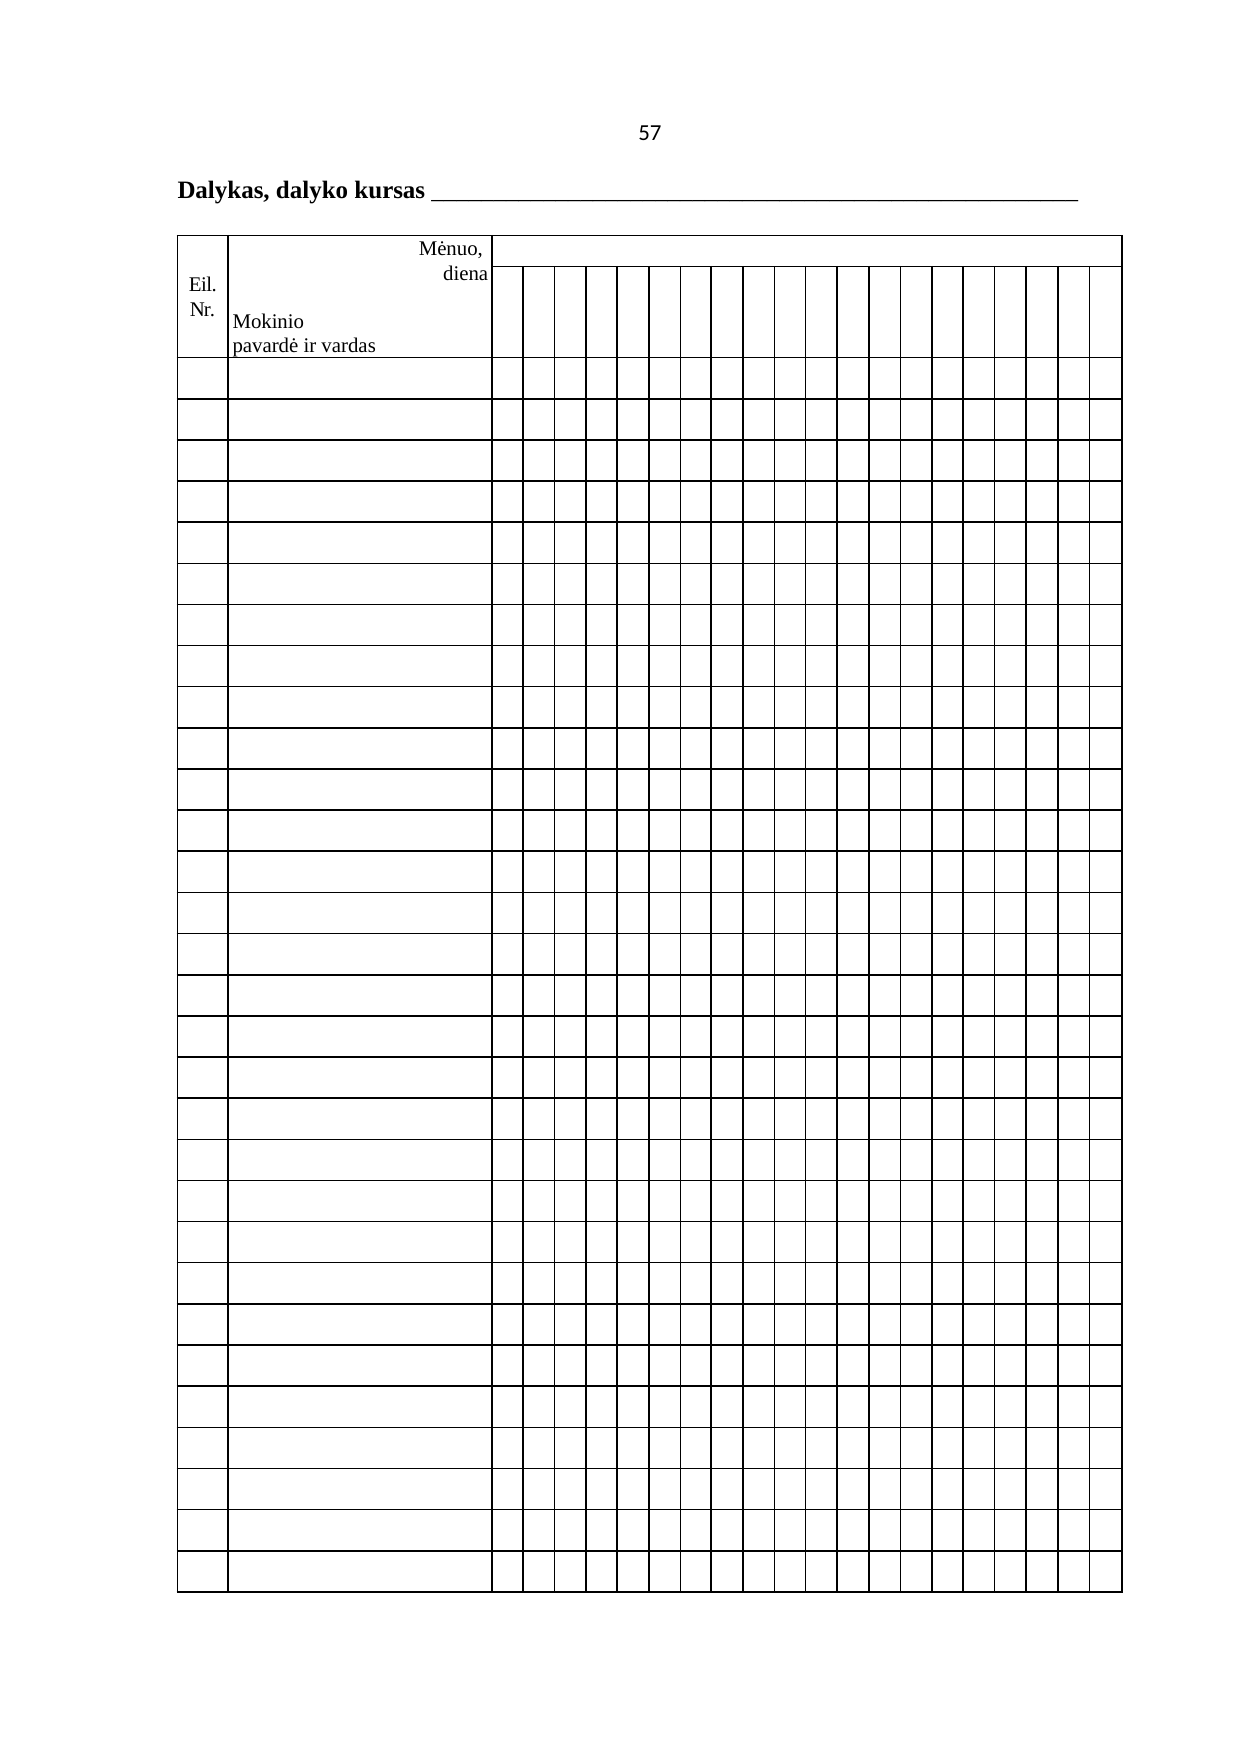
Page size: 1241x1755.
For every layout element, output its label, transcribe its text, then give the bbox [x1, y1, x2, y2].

table_cell [995, 441, 999, 480]
table_cell [775, 1552, 779, 1591]
table_cell [650, 267, 680, 357]
table_cell [864, 1017, 868, 1056]
table_cell [801, 770, 805, 809]
table_cell [1090, 687, 1094, 727]
table_cell [550, 852, 554, 892]
table_cell [1085, 934, 1089, 974]
table_cell [864, 1552, 868, 1591]
table_cell [770, 400, 774, 439]
table_cell [995, 1305, 999, 1344]
table_cell [1085, 646, 1089, 686]
table_cell [644, 1387, 648, 1426]
table_cell [801, 1058, 805, 1097]
table_cell [990, 482, 994, 521]
table_cell [1085, 1346, 1089, 1385]
table_cell [995, 564, 999, 603]
table_cell [801, 811, 805, 850]
table_cell [524, 267, 554, 357]
table_cell [550, 523, 554, 562]
table_cell [555, 1510, 559, 1550]
table_cell [801, 1305, 805, 1344]
table_cell [555, 1181, 559, 1221]
table_cell [864, 482, 868, 521]
table_cell [644, 852, 648, 892]
table_cell [770, 441, 774, 480]
table_cell [770, 729, 774, 768]
table_cell [990, 441, 994, 480]
table_cell [864, 687, 868, 727]
table_cell [1090, 267, 1121, 357]
table_cell [801, 1222, 805, 1262]
table_cell [1090, 1346, 1094, 1385]
table_cell [1090, 1428, 1094, 1468]
table_cell [770, 1305, 774, 1344]
table_cell [1085, 523, 1089, 562]
table_cell [775, 1099, 779, 1138]
table_cell [1090, 1140, 1094, 1179]
table_cell [990, 523, 994, 562]
table_cell [644, 564, 648, 603]
table_cell [555, 646, 559, 686]
table_cell [555, 852, 559, 892]
table_cell [995, 1058, 999, 1097]
table_cell [618, 267, 648, 357]
table_cell [775, 1017, 779, 1056]
table_cell [550, 1387, 554, 1426]
table_cell [676, 934, 680, 974]
table_cell [990, 893, 994, 933]
table_cell [550, 1346, 554, 1385]
table_cell [801, 646, 805, 686]
table_cell [550, 1552, 554, 1591]
table_cell [555, 1387, 559, 1426]
table_cell [676, 564, 680, 603]
table_cell [896, 1017, 900, 1056]
table_cell [1090, 1222, 1094, 1262]
table_cell [801, 1552, 805, 1591]
table_cell [995, 1222, 999, 1262]
table_cell [1090, 1552, 1094, 1591]
table_cell [644, 1469, 648, 1509]
table_cell [1090, 1099, 1094, 1138]
table_cell [801, 1181, 805, 1221]
table_cell [550, 729, 554, 768]
table_cell [933, 267, 962, 357]
table_cell [644, 1222, 648, 1262]
table_cell [995, 1181, 999, 1221]
table_cell [770, 1428, 774, 1468]
table_cell [1085, 605, 1089, 645]
table_cell [801, 1387, 805, 1426]
table_cell [990, 400, 994, 439]
table_cell [995, 1552, 999, 1591]
table_cell [644, 811, 648, 850]
table_cell [1085, 1552, 1089, 1591]
table_cell [676, 1099, 680, 1138]
table_cell [676, 1552, 680, 1591]
table_cell [864, 770, 868, 809]
table_cell [990, 1017, 994, 1056]
table_cell [896, 1510, 900, 1550]
table_cell [990, 1222, 994, 1262]
table_cell [1085, 729, 1089, 768]
table_cell [896, 770, 900, 809]
table_cell [676, 1017, 680, 1056]
table_cell [801, 564, 805, 603]
table_cell [1085, 770, 1089, 809]
table_cell [555, 934, 559, 974]
table_cell [775, 605, 779, 645]
table_cell [1090, 934, 1094, 974]
table_cell [775, 811, 779, 850]
table_cell [864, 1428, 868, 1468]
table_cell [995, 893, 999, 933]
table_header Eil. Nr. [178, 236, 227, 357]
table_cell [1059, 267, 1089, 357]
table_cell [770, 1017, 774, 1056]
table_cell [990, 564, 994, 603]
table_cell [990, 976, 994, 1015]
table_cell [995, 1346, 999, 1385]
table_cell [995, 1510, 999, 1550]
table_cell [896, 1387, 900, 1426]
table_cell [990, 934, 994, 974]
table_cell [1085, 564, 1089, 603]
table_cell [995, 770, 999, 809]
table_cell [681, 267, 710, 357]
table_cell [676, 852, 680, 892]
table_cell [550, 1017, 554, 1056]
table_cell [550, 687, 554, 727]
table_cell [775, 687, 779, 727]
table_cell [555, 400, 559, 439]
table_cell [550, 1469, 554, 1509]
table_cell [1085, 1263, 1089, 1303]
table_cell [555, 1469, 559, 1509]
table_cell [1090, 852, 1094, 892]
table_cell [1085, 1428, 1089, 1468]
table_cell [896, 1346, 900, 1385]
table_cell [644, 1552, 648, 1591]
table_cell [896, 1181, 900, 1221]
table_cell [995, 729, 999, 768]
table_cell [1090, 1510, 1094, 1550]
table_cell [555, 564, 559, 603]
table_cell [644, 1346, 648, 1385]
table_cell [1090, 1305, 1094, 1344]
table_cell [1090, 1263, 1094, 1303]
table_cell [550, 1222, 554, 1262]
table_cell [775, 893, 779, 933]
table_cell [644, 770, 648, 809]
table_cell [870, 267, 900, 357]
table_cell [770, 1222, 774, 1262]
table_cell [864, 893, 868, 933]
table_cell [864, 1510, 868, 1550]
table_cell [550, 646, 554, 686]
table_cell [1085, 1017, 1089, 1056]
table_cell [801, 893, 805, 933]
table_cell [801, 1140, 805, 1179]
table_cell [770, 646, 774, 686]
table_cell [775, 729, 779, 768]
table_cell [864, 1058, 868, 1097]
table_cell [1090, 523, 1094, 562]
table_cell [1085, 400, 1089, 439]
table_cell [555, 267, 585, 357]
table_cell [1085, 1305, 1089, 1344]
table_cell [770, 687, 774, 727]
table_cell [770, 1058, 774, 1097]
table_cell [644, 934, 648, 974]
table_cell [550, 1305, 554, 1344]
table_cell [1090, 646, 1094, 686]
table_cell [644, 1428, 648, 1468]
table_cell [744, 267, 774, 357]
table_cell [801, 1346, 805, 1385]
table_cell [1085, 1510, 1089, 1550]
table_cell [775, 441, 779, 480]
table_cell [896, 1222, 900, 1262]
text Dalykas, dalyko kursas [177, 175, 1122, 204]
table_cell [644, 646, 648, 686]
table_cell [864, 1181, 868, 1221]
table_cell [801, 1469, 805, 1509]
table_cell [864, 564, 868, 603]
table_cell [644, 1181, 648, 1221]
table_cell [676, 687, 680, 727]
table_cell [770, 770, 774, 809]
table_cell [555, 1263, 559, 1303]
table_cell [990, 1387, 994, 1426]
table_cell [896, 1058, 900, 1097]
table_cell [644, 358, 648, 398]
table_cell [990, 646, 994, 686]
table_cell [990, 1099, 994, 1138]
table_cell [676, 646, 680, 686]
table_cell [550, 1181, 554, 1221]
table_cell [555, 605, 559, 645]
table_cell [676, 811, 680, 850]
table_cell [801, 482, 805, 521]
table_cell [770, 1552, 774, 1591]
table_cell [775, 1510, 779, 1550]
table_cell [896, 441, 900, 480]
table_cell [864, 523, 868, 562]
table_cell [550, 400, 554, 439]
table_cell [676, 482, 680, 521]
table_cell [896, 482, 900, 521]
table_cell [896, 934, 900, 974]
table_cell [644, 1263, 648, 1303]
table_cell [896, 976, 900, 1015]
table_cell [990, 1510, 994, 1550]
table_cell [775, 400, 779, 439]
table_cell [644, 605, 648, 645]
table_cell [801, 1510, 805, 1550]
table_cell [896, 523, 900, 562]
table_cell [864, 441, 868, 480]
table_cell [995, 646, 999, 686]
table_cell [990, 1058, 994, 1097]
table_cell [644, 1305, 648, 1344]
table_cell [1085, 482, 1089, 521]
table_cell [676, 523, 680, 562]
table_cell [775, 770, 779, 809]
table_cell [555, 1305, 559, 1344]
table_cell [770, 1140, 774, 1179]
table_cell [775, 564, 779, 603]
table_cell [770, 1181, 774, 1221]
table_cell [775, 934, 779, 974]
table_cell [1090, 605, 1094, 645]
table_cell [1090, 400, 1094, 439]
table_cell [676, 770, 680, 809]
table_cell [550, 893, 554, 933]
table_cell [775, 1346, 779, 1385]
table_cell [550, 1510, 554, 1550]
table_cell [644, 729, 648, 768]
table_cell [995, 811, 999, 850]
table_cell [1090, 770, 1094, 809]
table_cell [864, 1305, 868, 1344]
table_cell [995, 482, 999, 521]
table_cell [555, 1346, 559, 1385]
table_cell [995, 1140, 999, 1179]
table_cell [801, 687, 805, 727]
table_cell [644, 400, 648, 439]
table_cell [676, 1428, 680, 1468]
table_cell [990, 1428, 994, 1468]
table_cell [990, 1305, 994, 1344]
table_cell [990, 811, 994, 850]
table_cell [775, 1058, 779, 1097]
table_cell [676, 605, 680, 645]
table_cell [801, 1263, 805, 1303]
table_cell [676, 1222, 680, 1262]
table_cell [770, 811, 774, 850]
table_cell [775, 1469, 779, 1509]
table_cell [644, 687, 648, 727]
table_cell [676, 400, 680, 439]
table_cell [555, 1140, 559, 1179]
table_cell [896, 1552, 900, 1591]
table_cell [864, 976, 868, 1015]
table_cell [995, 976, 999, 1015]
table_cell [990, 770, 994, 809]
table_cell [676, 1263, 680, 1303]
table_cell [775, 1140, 779, 1179]
table_cell [995, 523, 999, 562]
table_cell [644, 893, 648, 933]
table_cell [995, 1099, 999, 1138]
table_cell [1085, 976, 1089, 1015]
table_cell [1090, 1181, 1094, 1221]
table_cell [550, 1428, 554, 1468]
table_cell [995, 1387, 999, 1426]
table_cell [770, 605, 774, 645]
table_cell [676, 1181, 680, 1221]
table_cell [801, 852, 805, 892]
table_cell [990, 687, 994, 727]
table_cell [644, 1510, 648, 1550]
table_cell [1090, 811, 1094, 850]
table_cell [644, 1140, 648, 1179]
table_cell [1090, 1058, 1094, 1097]
table_cell [896, 605, 900, 645]
table_cell [676, 1469, 680, 1509]
table_cell [644, 1017, 648, 1056]
table_cell [775, 523, 779, 562]
table_cell [676, 1058, 680, 1097]
table_cell [676, 1387, 680, 1426]
table_cell [801, 1017, 805, 1056]
table_cell [864, 646, 868, 686]
table_cell [896, 729, 900, 768]
table_cell [864, 1263, 868, 1303]
table_cell [550, 441, 554, 480]
table_cell [806, 267, 836, 357]
table_cell [676, 893, 680, 933]
table_cell [801, 523, 805, 562]
table_cell [801, 729, 805, 768]
table_cell [644, 1058, 648, 1097]
table_cell [775, 1222, 779, 1262]
table_cell [838, 267, 868, 357]
table_cell [550, 482, 554, 521]
table_cell [990, 852, 994, 892]
table_cell [1090, 1017, 1094, 1056]
table_cell [770, 482, 774, 521]
table_cell [1085, 1222, 1089, 1262]
table_cell [775, 358, 779, 398]
table_cell [1085, 1181, 1089, 1221]
table_cell [896, 1099, 900, 1138]
table_cell [644, 441, 648, 480]
table_cell [990, 729, 994, 768]
table_cell [550, 1099, 554, 1138]
table_cell [555, 1428, 559, 1468]
table_cell [770, 976, 774, 1015]
table_cell [896, 1263, 900, 1303]
table_cell [995, 852, 999, 892]
table_cell [801, 358, 805, 398]
table_cell [676, 441, 680, 480]
table_cell [555, 1058, 559, 1097]
table_cell [1085, 1387, 1089, 1426]
table_cell [995, 358, 999, 398]
table_cell [676, 1510, 680, 1550]
table_cell [896, 852, 900, 892]
table_cell [990, 358, 994, 398]
table_cell [964, 267, 994, 357]
table_cell [587, 267, 616, 357]
table_cell [990, 1181, 994, 1221]
table_cell [550, 564, 554, 603]
table_cell [770, 1469, 774, 1509]
table_cell [864, 400, 868, 439]
table_cell [864, 811, 868, 850]
table_cell [801, 1428, 805, 1468]
table_cell [864, 1387, 868, 1426]
table_cell [775, 1305, 779, 1344]
table_cell [801, 605, 805, 645]
table_cell [676, 1140, 680, 1179]
table_cell [770, 358, 774, 398]
table_cell [550, 358, 554, 398]
table_cell [864, 934, 868, 974]
table_cell [864, 1222, 868, 1262]
table_cell [1090, 1469, 1094, 1509]
table_cell [555, 441, 559, 480]
table_cell [990, 605, 994, 645]
table_cell [555, 358, 559, 398]
table_cell [770, 564, 774, 603]
table_cell [775, 267, 805, 357]
table_cell [555, 482, 559, 521]
table_cell [1090, 976, 1094, 1015]
table_cell [995, 1263, 999, 1303]
table_cell [1090, 729, 1094, 768]
table_cell [676, 976, 680, 1015]
table_cell [864, 1099, 868, 1138]
table_cell [770, 1510, 774, 1550]
table_cell [550, 1058, 554, 1097]
table_cell [995, 400, 999, 439]
table_cell [995, 934, 999, 974]
table_cell [901, 267, 931, 357]
table_cell [896, 893, 900, 933]
table_cell [995, 687, 999, 727]
table_cell [712, 267, 742, 357]
table_cell [995, 605, 999, 645]
table_cell [1085, 811, 1089, 850]
table_cell [995, 1428, 999, 1468]
table_cell [550, 811, 554, 850]
table_cell [801, 934, 805, 974]
table_cell [644, 1099, 648, 1138]
table_cell [1090, 1387, 1094, 1426]
table_cell [775, 1263, 779, 1303]
table_cell [775, 646, 779, 686]
table_cell [1027, 267, 1057, 357]
table_cell [775, 482, 779, 521]
table_cell [1090, 358, 1094, 398]
table_cell [770, 1099, 774, 1138]
table_cell [864, 729, 868, 768]
table_cell [1090, 441, 1094, 480]
table_cell [555, 770, 559, 809]
table_cell [676, 358, 680, 398]
table_cell [990, 1346, 994, 1385]
table_cell [1085, 893, 1089, 933]
table_cell [775, 1428, 779, 1468]
table_cell [864, 358, 868, 398]
table_cell [644, 482, 648, 521]
table_cell [1090, 564, 1094, 603]
table_cell [555, 1222, 559, 1262]
table_cell [1085, 687, 1089, 727]
table_cell [555, 1552, 559, 1591]
table_cell [990, 1263, 994, 1303]
table_cell [896, 400, 900, 439]
table_cell [550, 605, 554, 645]
table_cell [1085, 1058, 1089, 1097]
table_cell [493, 267, 522, 357]
table_cell [550, 976, 554, 1015]
table_cell [1090, 893, 1094, 933]
table_cell [555, 811, 559, 850]
table_cell [801, 1099, 805, 1138]
table_cell [644, 976, 648, 1015]
table_cell [801, 976, 805, 1015]
table_cell [775, 852, 779, 892]
table_header [493, 236, 1121, 266]
table_cell [995, 267, 1025, 357]
table_cell [995, 1469, 999, 1509]
table_cell [644, 523, 648, 562]
table_cell [555, 893, 559, 933]
table_cell [864, 1140, 868, 1179]
table_cell [1085, 441, 1089, 480]
table_cell [801, 400, 805, 439]
table_cell [770, 1346, 774, 1385]
table_cell [864, 1469, 868, 1509]
table_cell [995, 1017, 999, 1056]
table_cell [550, 1263, 554, 1303]
table_cell [896, 1428, 900, 1468]
table_cell [555, 1017, 559, 1056]
table_cell [1085, 1140, 1089, 1179]
table_cell [990, 1469, 994, 1509]
table_cell [896, 564, 900, 603]
table_cell [555, 1099, 559, 1138]
table_cell [864, 1346, 868, 1385]
table_cell [1085, 1469, 1089, 1509]
table_cell [1085, 1099, 1089, 1138]
table_cell [896, 687, 900, 727]
table_cell [801, 441, 805, 480]
table_cell [676, 1346, 680, 1385]
table_cell [864, 605, 868, 645]
table_cell [770, 934, 774, 974]
table_cell [770, 523, 774, 562]
table_cell [555, 523, 559, 562]
table_cell [550, 934, 554, 974]
table_cell [770, 1263, 774, 1303]
table_cell [1085, 358, 1089, 398]
table_cell [770, 893, 774, 933]
table_cell [990, 1552, 994, 1591]
table_cell [896, 811, 900, 850]
table_cell [896, 1140, 900, 1179]
table_cell [550, 770, 554, 809]
table_cell [896, 646, 900, 686]
table_cell [555, 976, 559, 1015]
table_cell [775, 976, 779, 1015]
table_cell [896, 358, 900, 398]
table_cell [864, 852, 868, 892]
table_cell [676, 1305, 680, 1344]
table_cell [896, 1305, 900, 1344]
table_cell [555, 729, 559, 768]
table_cell [1085, 852, 1089, 892]
table_cell [550, 1140, 554, 1179]
table_cell [555, 687, 559, 727]
table_cell [676, 729, 680, 768]
table_cell [770, 1387, 774, 1426]
table_cell [1090, 482, 1094, 521]
table_cell [770, 852, 774, 892]
table_cell [775, 1387, 779, 1426]
table_cell [775, 1181, 779, 1221]
table_cell [990, 1140, 994, 1179]
table_cell [896, 1469, 900, 1509]
